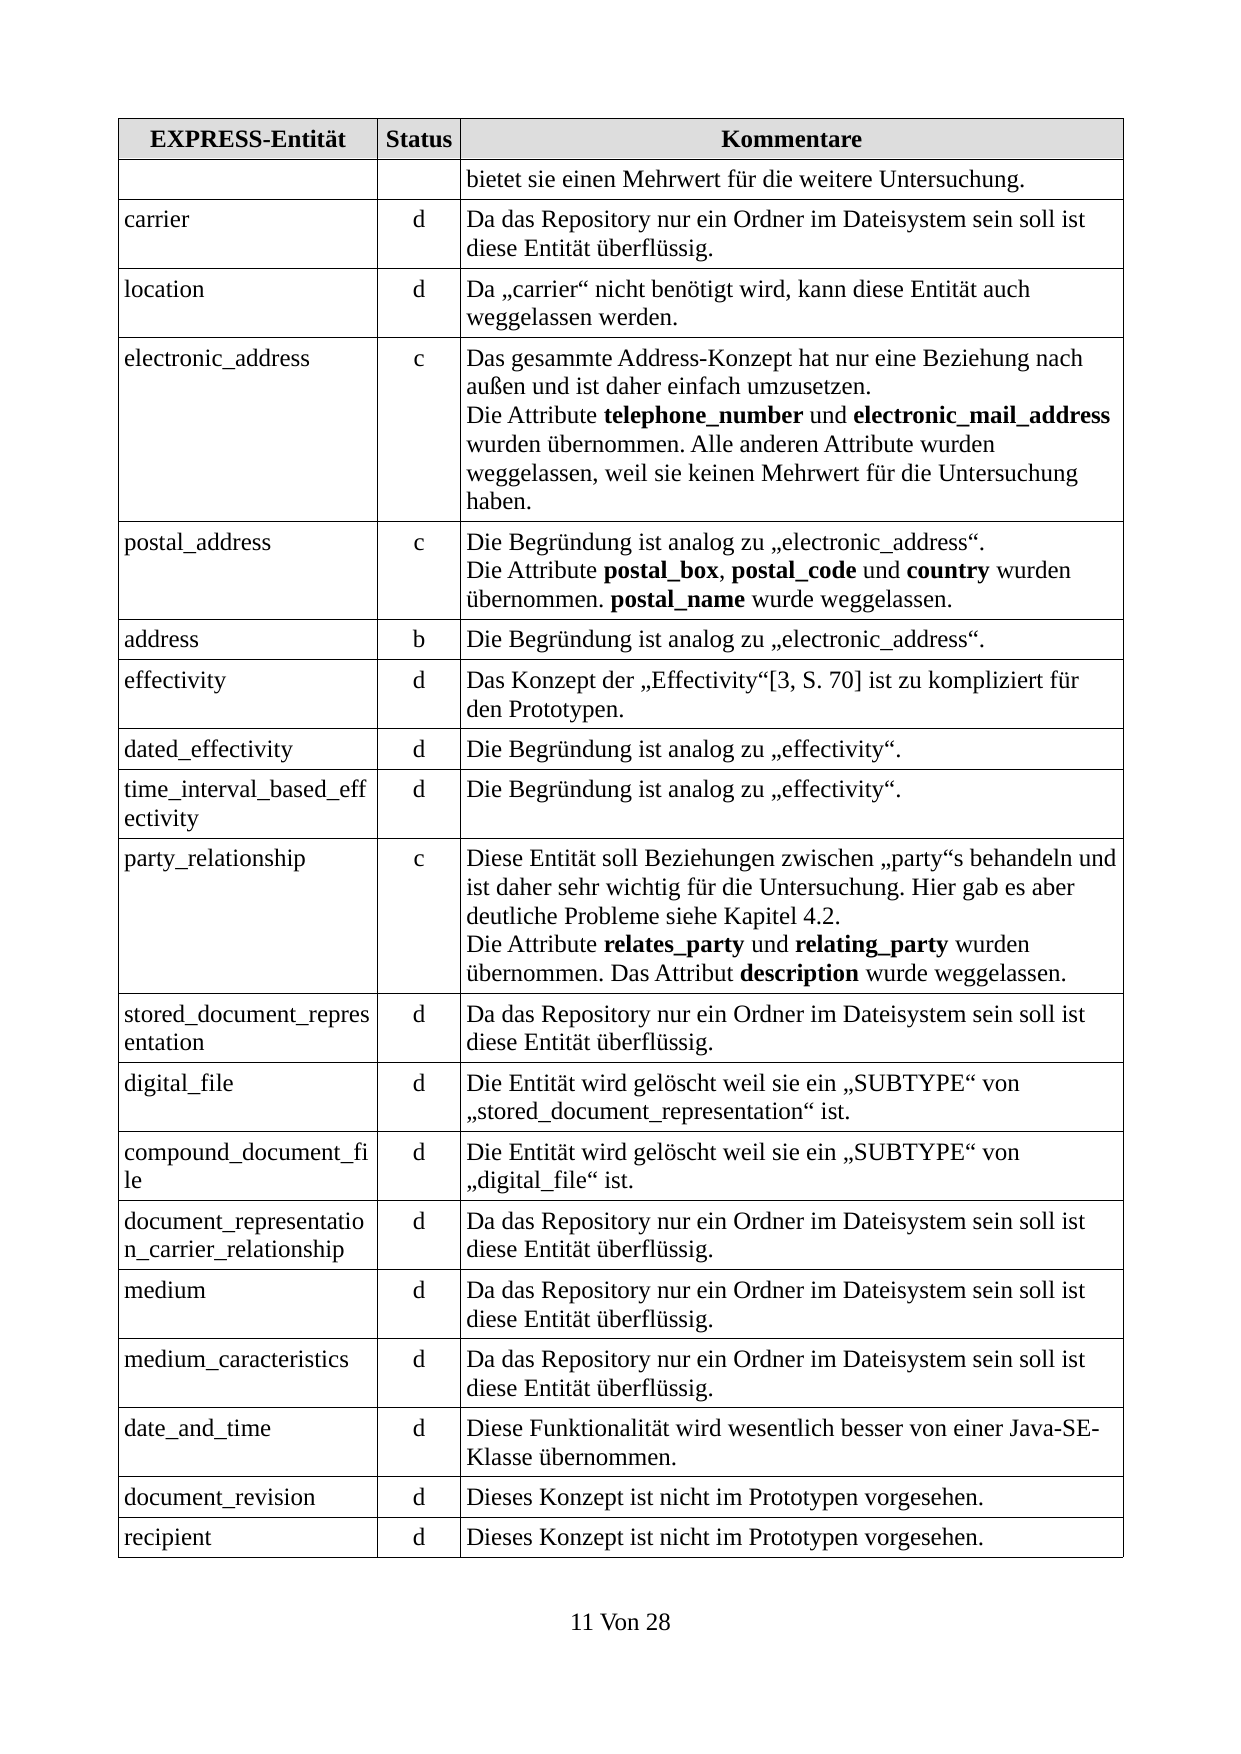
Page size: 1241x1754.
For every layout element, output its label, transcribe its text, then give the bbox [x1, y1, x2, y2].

table_cell d [378, 660, 460, 728]
table_cell medium_caracteristics [119, 1339, 377, 1407]
table_cell [119, 160, 377, 199]
table_cell document_representation_carrier_relationship [119, 1201, 377, 1269]
table_cell d [378, 1339, 460, 1407]
table_cell b [378, 620, 460, 659]
table_cell postal_address [119, 522, 377, 619]
table_cell carrier [119, 200, 377, 268]
table_cell Diese Entität soll Beziehungen zwischen „party“s behandeln und ist daher sehr wichtig für die Untersuchung. Hier gab es aber deutliche Probleme siehe Kapitel 4.2. Die Attribute relates_party und relating_party wurden übernommen. Das Attribut description wurde weggelassen. [461, 839, 1123, 993]
table_cell Diese Funktionalität wird wesentlich besser von einer Java-SE-Klasse übernommen. [461, 1408, 1123, 1476]
table_cell Da das Repository nur ein Ordner im Dateisystem sein soll ist diese Entität überflüssig. [461, 1339, 1123, 1407]
table_cell d [378, 1408, 460, 1476]
table_cell d [378, 729, 460, 768]
table_cell d [378, 1477, 460, 1517]
table_cell c [378, 839, 460, 993]
table_header Kommentare [461, 119, 1123, 158]
table_cell d [378, 1270, 460, 1338]
table_cell dated_effectivity [119, 729, 377, 768]
table_cell d [378, 1201, 460, 1269]
table_cell Die Entität wird gelöscht weil sie ein „SUBTYPE“ von „digital_file“ ist. [461, 1132, 1123, 1200]
table_cell effectivity [119, 660, 377, 728]
table_cell c [378, 338, 460, 521]
table_cell d [378, 269, 460, 337]
table_cell Die Begründung ist analog zu „electronic_address“. [461, 620, 1123, 659]
table_cell digital_file [119, 1063, 377, 1131]
table_cell address [119, 620, 377, 659]
table_cell Die Begründung ist analog zu „effectivity“. [461, 770, 1123, 837]
table_cell [378, 160, 460, 199]
table_cell d [378, 770, 460, 837]
table_cell Die Begründung ist analog zu „effectivity“. [461, 729, 1123, 768]
table_cell compound_document_file [119, 1132, 377, 1200]
table_cell Die Entität wird gelöscht weil sie ein „SUBTYPE“ von „stored_document_representation“ ist. [461, 1063, 1123, 1131]
table_cell stored_document_representation [119, 994, 377, 1062]
table_cell c [378, 522, 460, 619]
table_cell d [378, 1063, 460, 1131]
table_cell Die Begründung ist analog zu „electronic_address“. Die Attribute postal_box, postal_code und country wurden übernommen. postal_name wurde weggelassen. [461, 522, 1123, 619]
table_cell electronic_address [119, 338, 377, 521]
table_cell d [378, 1132, 460, 1200]
table_cell time_interval_based_effectivity [119, 770, 377, 837]
table_cell Da das Repository nur ein Ordner im Dateisystem sein soll ist diese Entität überflüssig. [461, 1201, 1123, 1269]
table_cell medium [119, 1270, 377, 1338]
table_cell date_and_time [119, 1408, 377, 1476]
table_cell d [378, 200, 460, 268]
table_cell Dieses Konzept ist nicht im Prototypen vorgesehen. [461, 1518, 1123, 1557]
table_cell Da das Repository nur ein Ordner im Dateisystem sein soll ist diese Entität überflüssig. [461, 994, 1123, 1062]
table_cell d [378, 994, 460, 1062]
table_cell Das Konzept der „Effectivity“[3, S. 70] ist zu kompliziert für den Prototypen. [461, 660, 1123, 728]
table_cell Da das Repository nur ein Ordner im Dateisystem sein soll ist diese Entität überflüssig. [461, 200, 1123, 268]
table_cell document_revision [119, 1477, 377, 1517]
table_cell Da das Repository nur ein Ordner im Dateisystem sein soll ist diese Entität überflüssig. [461, 1270, 1123, 1338]
table_cell recipient [119, 1518, 377, 1557]
table_header EXPRESS-Entität [119, 119, 377, 158]
table_cell party_relationship [119, 839, 377, 993]
table_cell Das gesammte Address-Konzept hat nur eine Beziehung nach außen und ist daher einfach umzusetzen. Die Attribute telephone_number und electronic_mail_address wurden übernommen. Alle anderen Attribute wurden weggelassen, weil sie keinen Mehrwert für die Untersuchung haben. [461, 338, 1123, 521]
table_cell d [378, 1518, 460, 1557]
table_cell Dieses Konzept ist nicht im Prototypen vorgesehen. [461, 1477, 1123, 1517]
table_cell Da „carrier“ nicht benötigt wird, kann diese Entität auch weggelassen werden. [461, 269, 1123, 337]
table_cell bietet sie einen Mehrwert für die weitere Untersuchung. [461, 160, 1123, 199]
table_cell location [119, 269, 377, 337]
table_header Status [378, 119, 460, 158]
